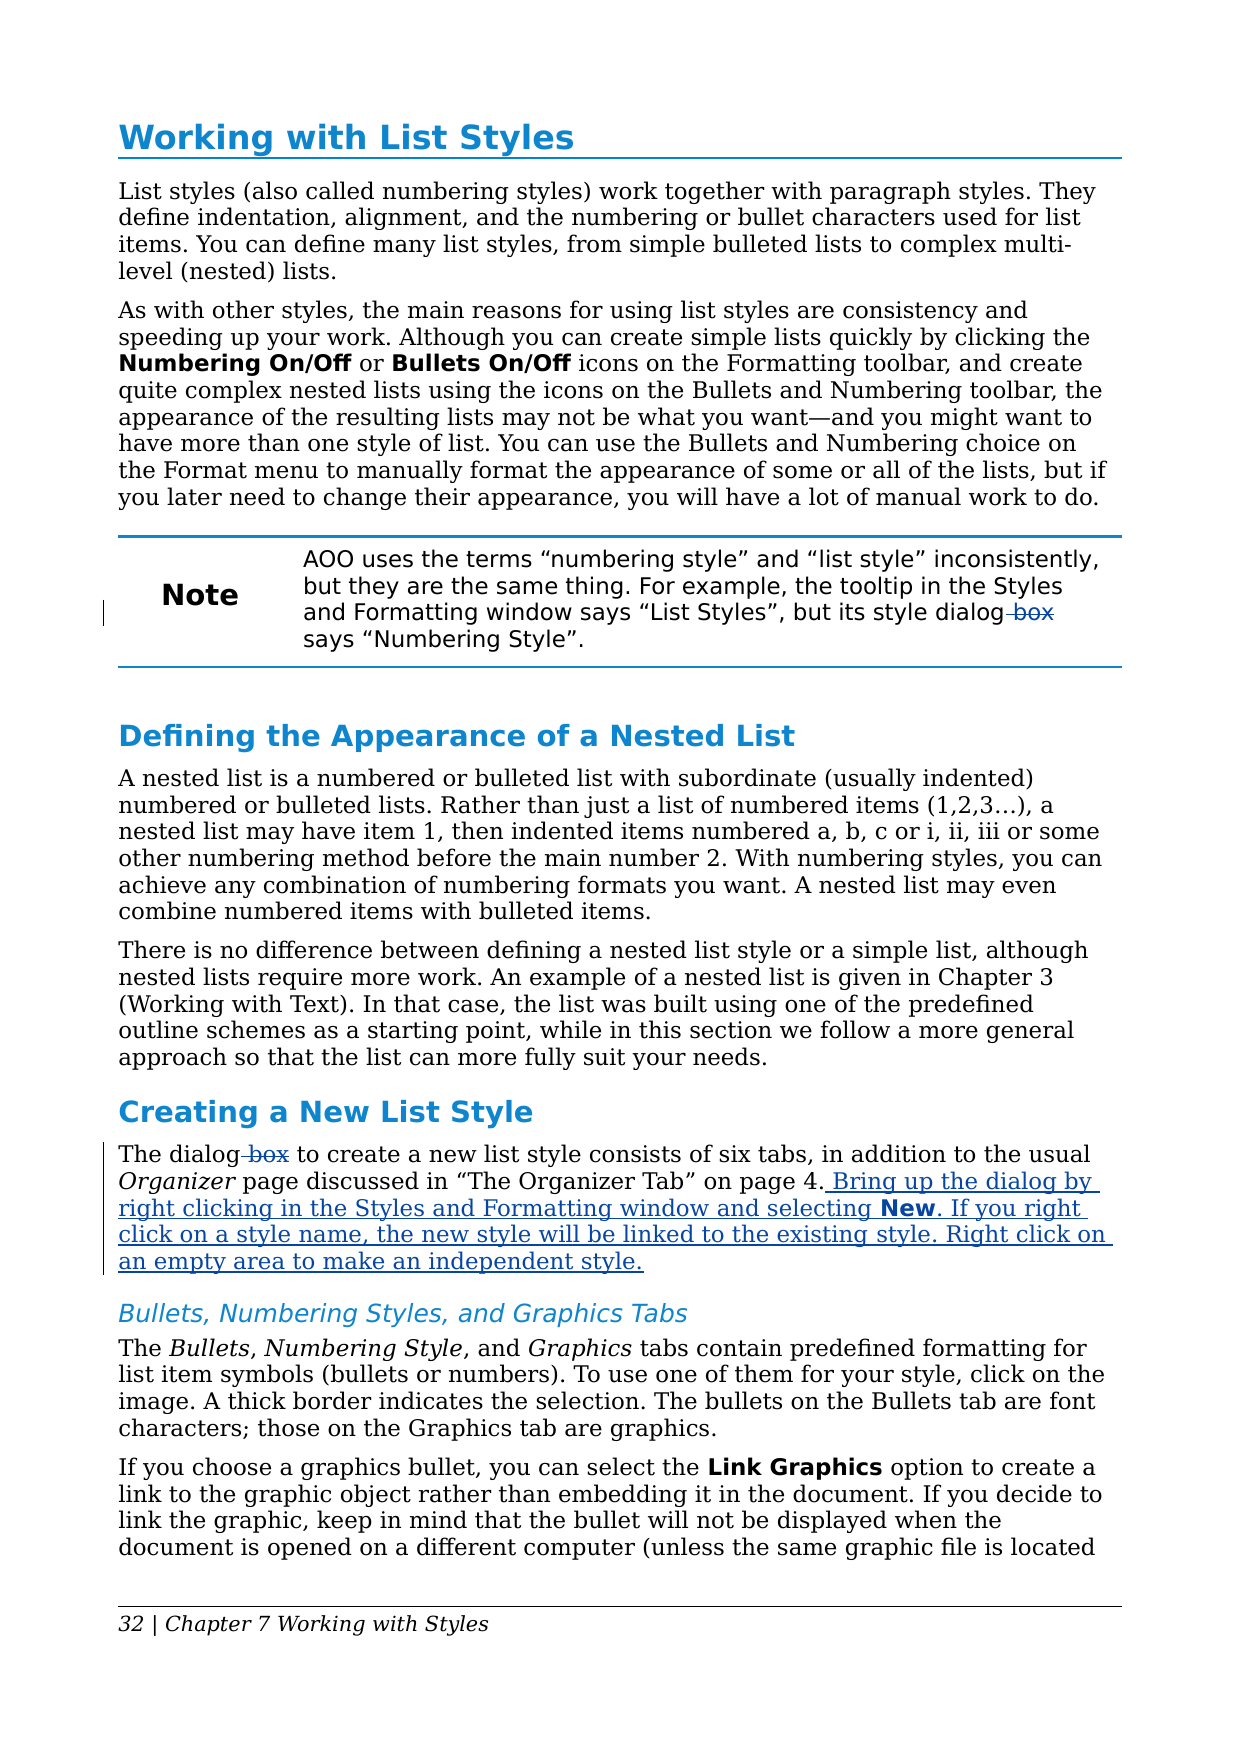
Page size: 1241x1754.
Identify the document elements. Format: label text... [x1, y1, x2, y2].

text The dialog to create a new list style consists of six tabs, in addition to the usual Organizer page discussed in “The Organizer Tab” on page 4. Bring up the dialog by right clicking in the Styles and Formatting window and selecting New. If you right click on a style name, the new style will be linked to the existing style. Right click on an empty area to make an independent style. [118, 1142, 1122, 1275]
subtitle Defining the Appearance of a Nested List [118, 719, 1122, 753]
table_header Note [118, 538, 281, 666]
subtitle Working with List Styles [118, 118, 1122, 157]
text As with other styles, the main reasons for using list styles are consistency and speeding up your work. Although you can create simple lists quickly by clicking the Numbering On/Off or Bullets On/Off icons on the Formatting toolbar, and create quite complex nested lists using the icons on the Bullets and Numbering toolbar, the appearance of the resulting lists may not be what you want—and you might want to have more than one style of list. You can use the Bullets and Numbering choice on the Format menu to manually format the appearance of some or all of the lists, but if you later need to change their appearance, you will have a lot of manual work to do. [118, 297, 1122, 510]
text A nested list is a numbered or bulleted list with subordinate (usually indented) numbered or bulleted lists. Rather than just a list of numbered items (1,2,3…), a nested list may have item 1, then indented items numbered a, b, c or i, ii, iii or some other numbering method before the main number 2. With numbering styles, you can achieve any combination of numbering formats you want. A nested list may even combine numbered items with bulleted items. [118, 765, 1122, 925]
table_header AOO uses the terms “numbering style” and “list style” inconsistently, but they are the same thing. For example, the tooltip in the Styles and Formatting window says “List Styles”, but its style dialog says “Numbering Style”. [281, 538, 1122, 666]
text If you choose a graphics bullet, you can select the Link Graphics option to create a link to the graphic object rather than embedding it in the document. If you decide to link the graphic, keep in mind that the bullet will not be displayed when the document is opened on a different computer (unless the same graphic file is located [118, 1454, 1122, 1561]
text The Bullets, Numbering Style, and Graphics tabs contain predefined formatting for list item symbols (bullets or numbers). To use one of them for your style, click on the image. A thick border indicates the selection. The bullets on the Bullets tab are font characters; those on the Graphics tab are graphics. [118, 1335, 1122, 1442]
text There is no difference between defining a nested list style or a simple list, although nested lists require more work. An example of a nested list is given in Chapter 3 (Working with Text). In that case, the list was built using one of the predefined outline schemes as a starting point, while in this section we follow a more general approach so that the list can more fully suit your needs. [118, 938, 1122, 1071]
text List styles (also called numbering styles) work together with paragraph styles. They define indentation, alignment, and the numbering or bullet characters used for list items. You can define many list styles, from simple bulleted lists to complex multi-level (nested) lists. [118, 178, 1122, 284]
subtitle Creating a New List Style [118, 1095, 1122, 1129]
subtitle Bullets, Numbering Styles, and Graphics Tabs [118, 1299, 1122, 1328]
